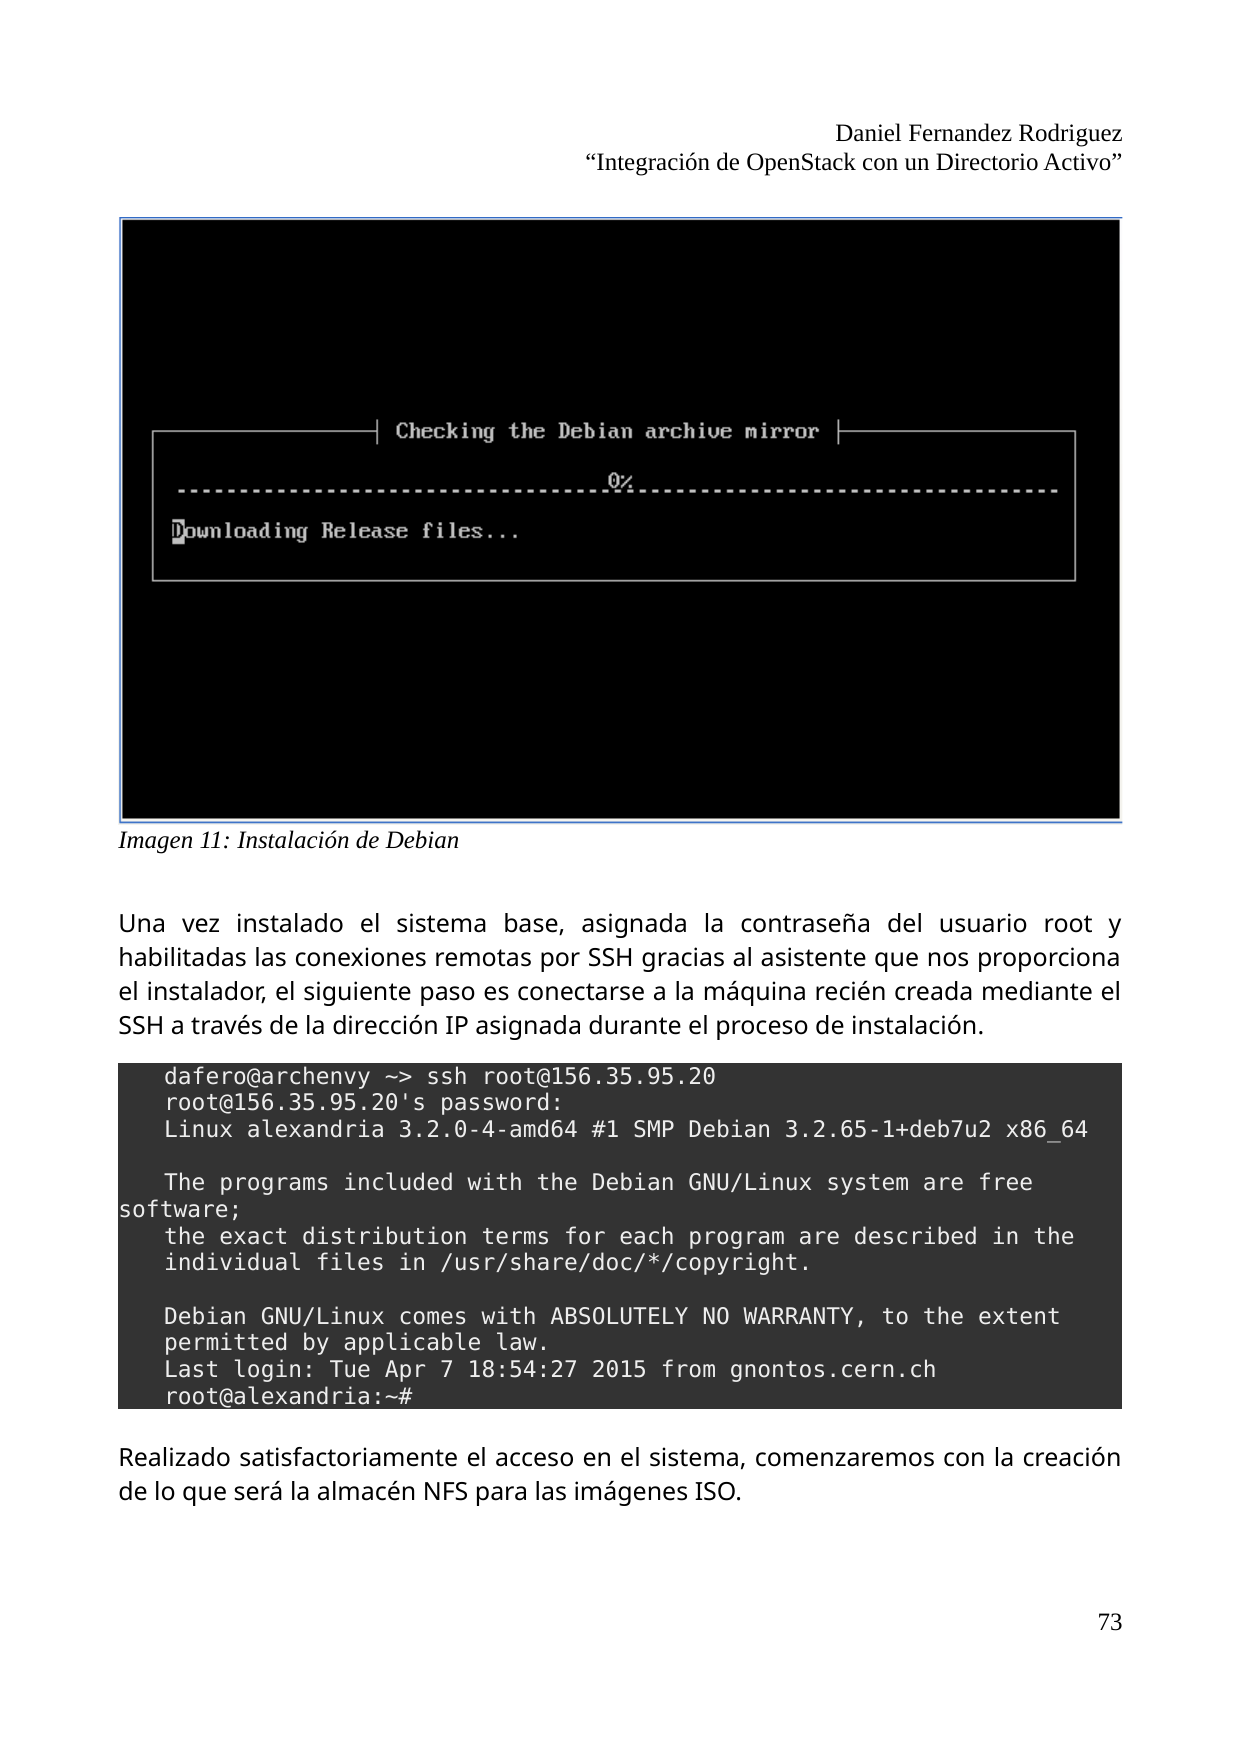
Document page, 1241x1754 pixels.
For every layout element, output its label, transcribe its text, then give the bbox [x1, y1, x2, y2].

text dafero@archenvy ~> ssh root@156.35.95.20 [118, 1063, 1122, 1089]
text permitted by applicable law. [118, 1329, 1122, 1356]
text the exact distribution terms for each program are described in the [118, 1223, 1122, 1249]
text The programs included with the Debian GNU/Linux system are free software; [118, 1169, 1122, 1223]
text Last login: Tue Apr 7 18:54:27 2015 from gnontos.cern.ch [118, 1356, 1122, 1383]
text Realizado satisfactoriamente el acceso en el sistema, comenzaremos con la creación de lo que será la almacén NFS para las imágenes ISO. [118, 1439, 1122, 1508]
picture [118, 217, 1123, 825]
text Debian GNU/Linux comes with ABSOLUTELY NO WARRANTY, to the extent [118, 1303, 1122, 1329]
text individual files in /usr/share/doc/*/copyright. [118, 1249, 1122, 1276]
text root@156.35.95.20's password: [118, 1089, 1122, 1116]
text Imagen 11: Instalación de Debian [118, 825, 1122, 853]
text root@alexandria:~# [118, 1383, 1122, 1409]
text Linux alexandria 3.2.0-4-amd64 #1 SMP Debian 3.2.65-1+deb7u2 x86_64 [118, 1116, 1122, 1143]
text Una vez instalado el sistema base, asignada la contraseña del usuario root y habilitadas las conexiones remotas por SSH gracias al asistente que nos proporciona el instalador, el siguiente paso es conectarse a la máquina recién creada mediante el SSH a través de la dirección IP asignada durante el proceso de instalación. [118, 906, 1122, 1042]
